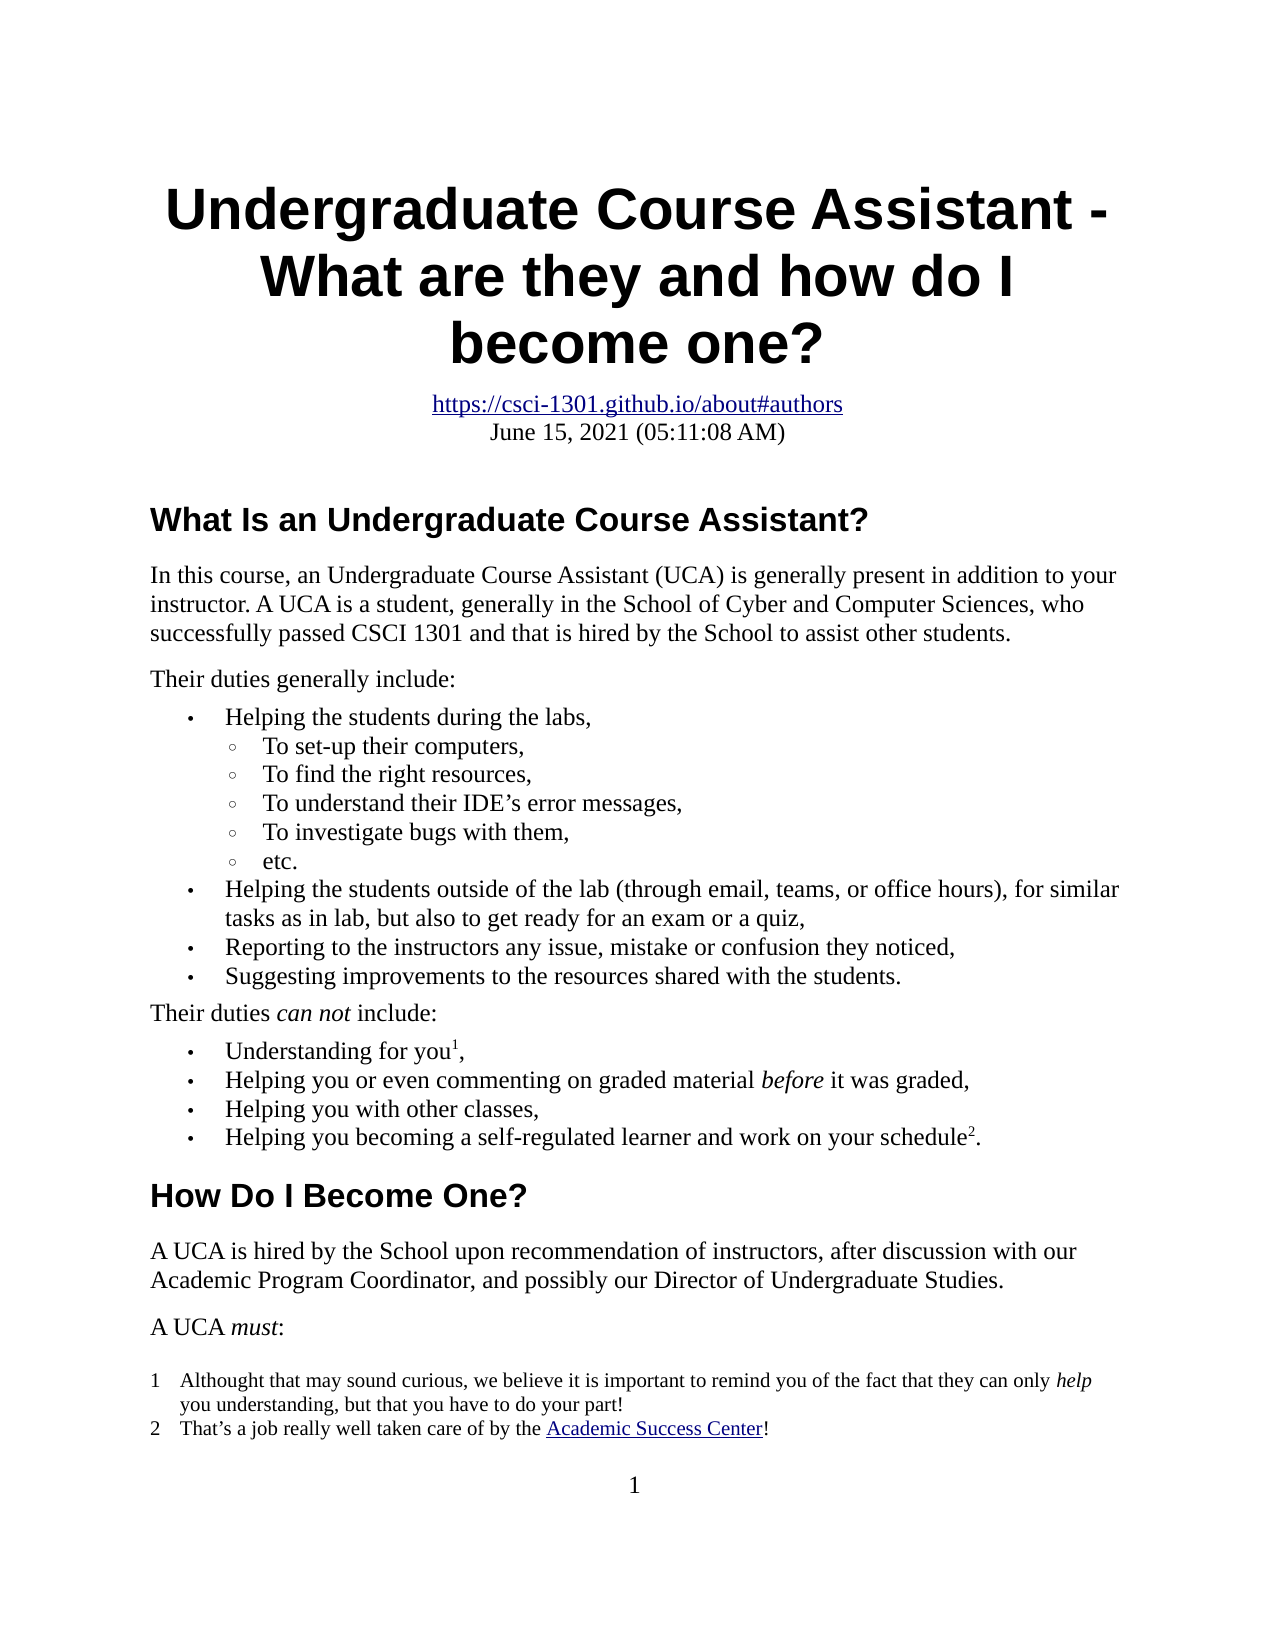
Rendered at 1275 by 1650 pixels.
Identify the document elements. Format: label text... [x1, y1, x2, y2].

text In this course, an Undergraduate Course Assistant (UCA) is generally present in addition to your instructor. A UCA is a student, generally in the School of Cyber and Computer Sciences, who successfully passed CSCI 1301 and that is hired by the School to assist other students. [150, 560, 1125, 646]
list That’s a job really well taken care of by the Academic Success Center! [150, 1416, 1125, 1440]
list etc. [225, 846, 1125, 874]
list Reporting to the instructors any issue, mistake or confusion they noticed, [187, 932, 1125, 961]
list Suggesting improvements to the resources shared with the students. [187, 961, 1125, 989]
list Helping you or even commenting on graded material before it was graded, [187, 1065, 1125, 1094]
list Helping the students during the labs, [187, 702, 1125, 731]
text June 15, 2021 (05:11:08 AM) [150, 417, 1125, 446]
list Helping you with other classes, [187, 1094, 1125, 1122]
list Understanding for you, [187, 1036, 1125, 1065]
list Helping you becoming a self-regulated learner and work on your schedule. [187, 1122, 1125, 1151]
text Their duties generally include: [150, 664, 1125, 693]
list To understand their IDE’s error messages, [225, 788, 1125, 817]
list Althought that may sound curious, we believe it is important to remind you of the fact that they can only help you understanding, but that you have to do your part! [150, 1368, 1125, 1416]
title Undergraduate Course Assistant - What are they and how do I become one? [150, 175, 1125, 376]
subtitle What Is an Undergraduate Course Assistant? [150, 500, 1125, 539]
text A UCA is hired by the School upon recommendation of instructors, after discussion with our Academic Program Coordinator, and possibly our Director of Undergraduate Studies. [150, 1236, 1125, 1294]
text Their duties can not include: [150, 998, 1125, 1027]
subtitle How Do I Become One? [150, 1176, 1125, 1215]
list To investigate bugs with them, [225, 817, 1125, 846]
list To set-up their computers, [225, 731, 1125, 759]
list Helping the students outside of the lab (through email, teams, or office hours), for similar tasks as in lab, but also to get ready for an exam or a quiz, [187, 874, 1125, 932]
text https://csci-1301.github.io/about#authors [150, 389, 1125, 417]
text A UCA must: [150, 1312, 1125, 1340]
list To find the right resources, [225, 759, 1125, 788]
